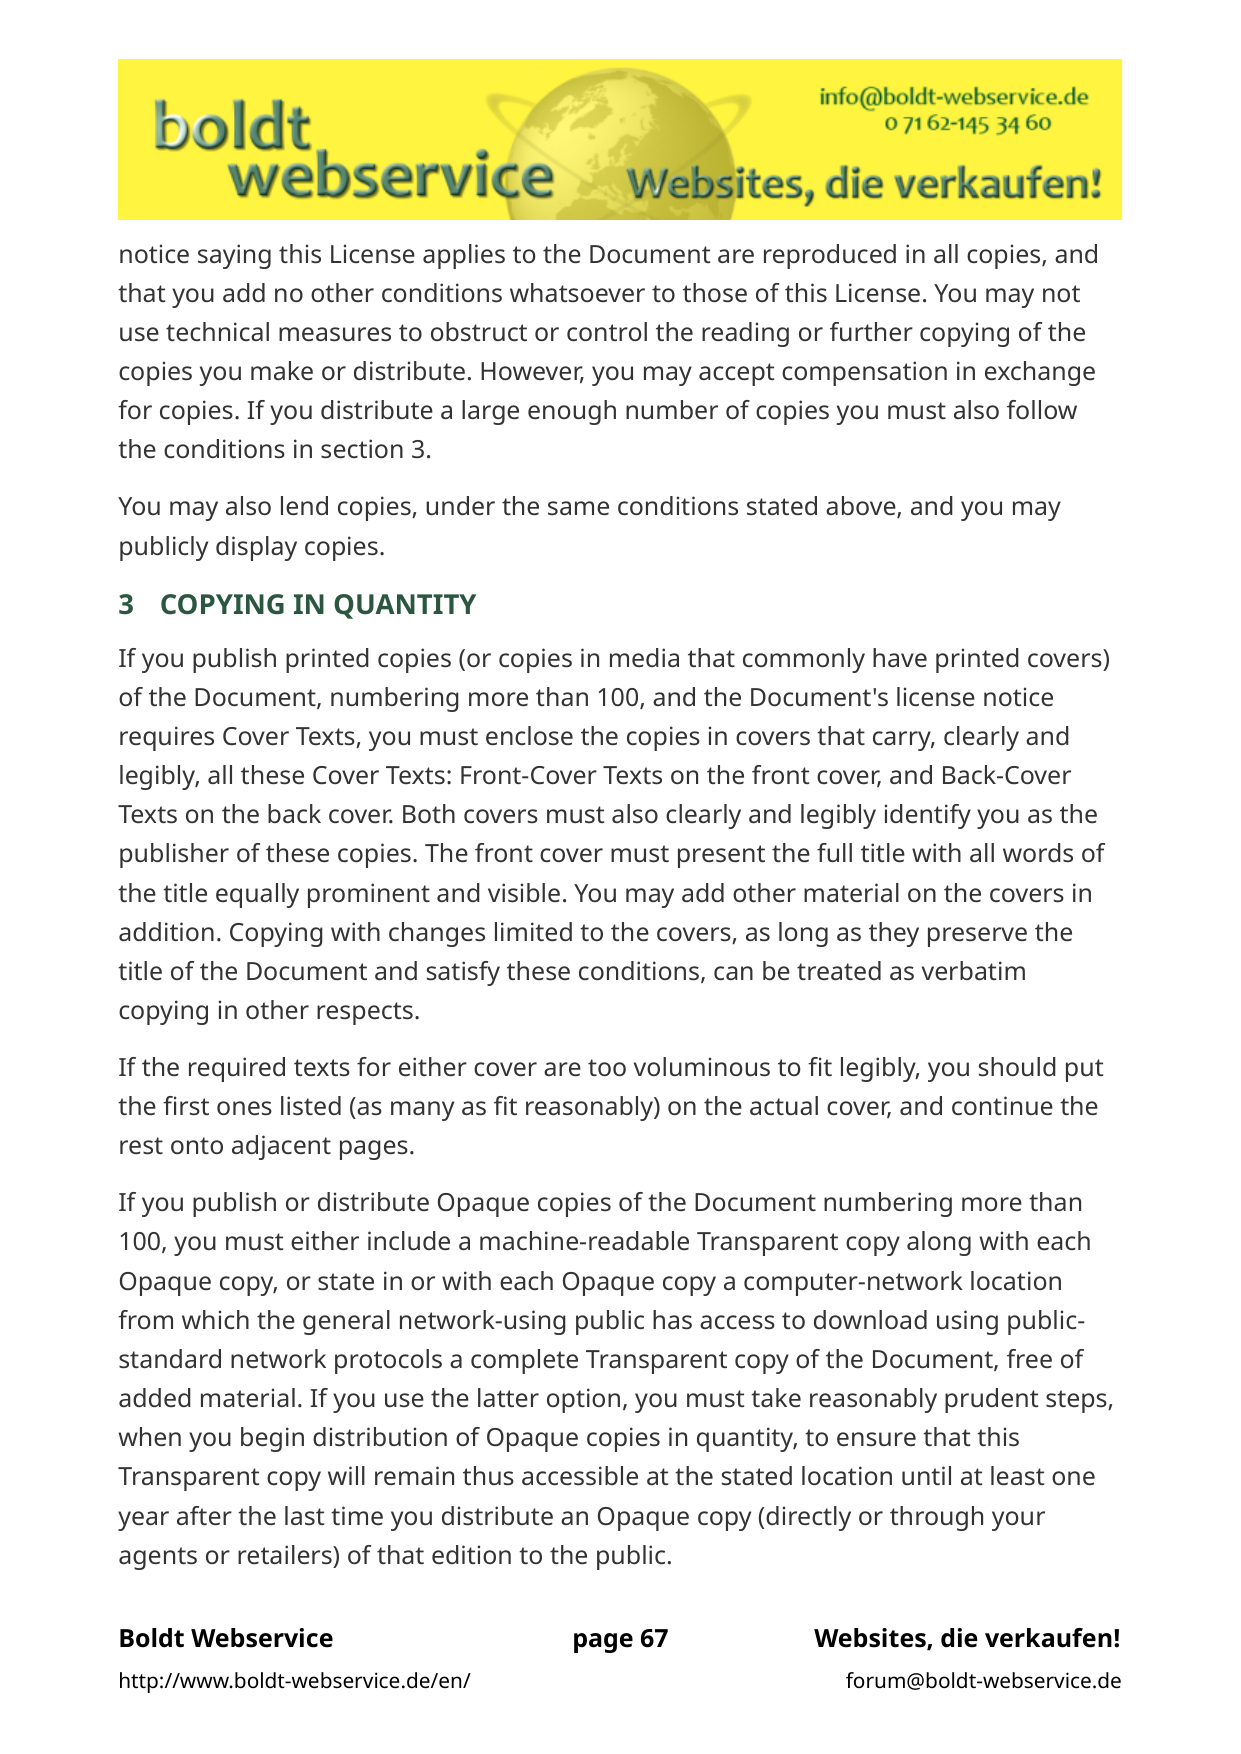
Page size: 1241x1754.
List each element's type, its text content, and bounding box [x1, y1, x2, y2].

text If you publish printed copies (or copies in media that commonly have printed covers) of the Document, numbering more than 100, and the Document's license notice requires Cover Texts, you must enclose the copies in covers that carry, clearly and legibly, all these Cover Texts: Front-Cover Texts on the front cover, and Back-Cover Texts on the back cover. Both covers must also clearly and legibly identify you as the publisher of these copies. The front cover must present the full title with all words of the title equally prominent and visible. You may add other material on the covers in addition. Copying with changes limited to the covers, as long as they preserve the title of the Document and satisfy these conditions, can be treated as verbatim copying in other respects. [118, 640, 1122, 1027]
picture [118, 59, 1123, 220]
text If the required texts for either cover are too voluminous to fit legibly, you should put the first ones listed (as many as fit reasonably) on the actual cover, and continue the rest onto adjacent pages. [118, 1049, 1122, 1162]
subtitle COPYING IN QUANTITY [118, 585, 1122, 622]
text If you publish or distribute Opaque copies of the Document numbering more than 100, you must either include a machine-readable Transparent copy along with each Opaque copy, or state in or with each Opaque copy a computer-network location from which the general network-using public has access to download using public-standard network protocols a complete Transparent copy of the Document, free of added material. If you use the latter option, you must take reasonably prudent steps, when you begin distribution of Opaque copies in quantity, to ensure that this Transparent copy will remain thus accessible at the stated location until at least one year after the last time you distribute an Opaque copy (directly or through your agents or retailers) of that edition to the public. [118, 1185, 1122, 1571]
text You may also lend copies, under the same conditions stated above, and you may publicly display copies. [118, 489, 1122, 562]
text notice saying this License applies to the Document are reproduced in all copies, and that you add no other conditions whatsoever to those of this License. You may not use technical measures to obstruct or control the reading or further copying of the copies you make or distribute. However, you may accept compensation in exchange for copies. If you distribute a large enough number of copies you must also follow the conditions in section 3. [118, 236, 1122, 466]
